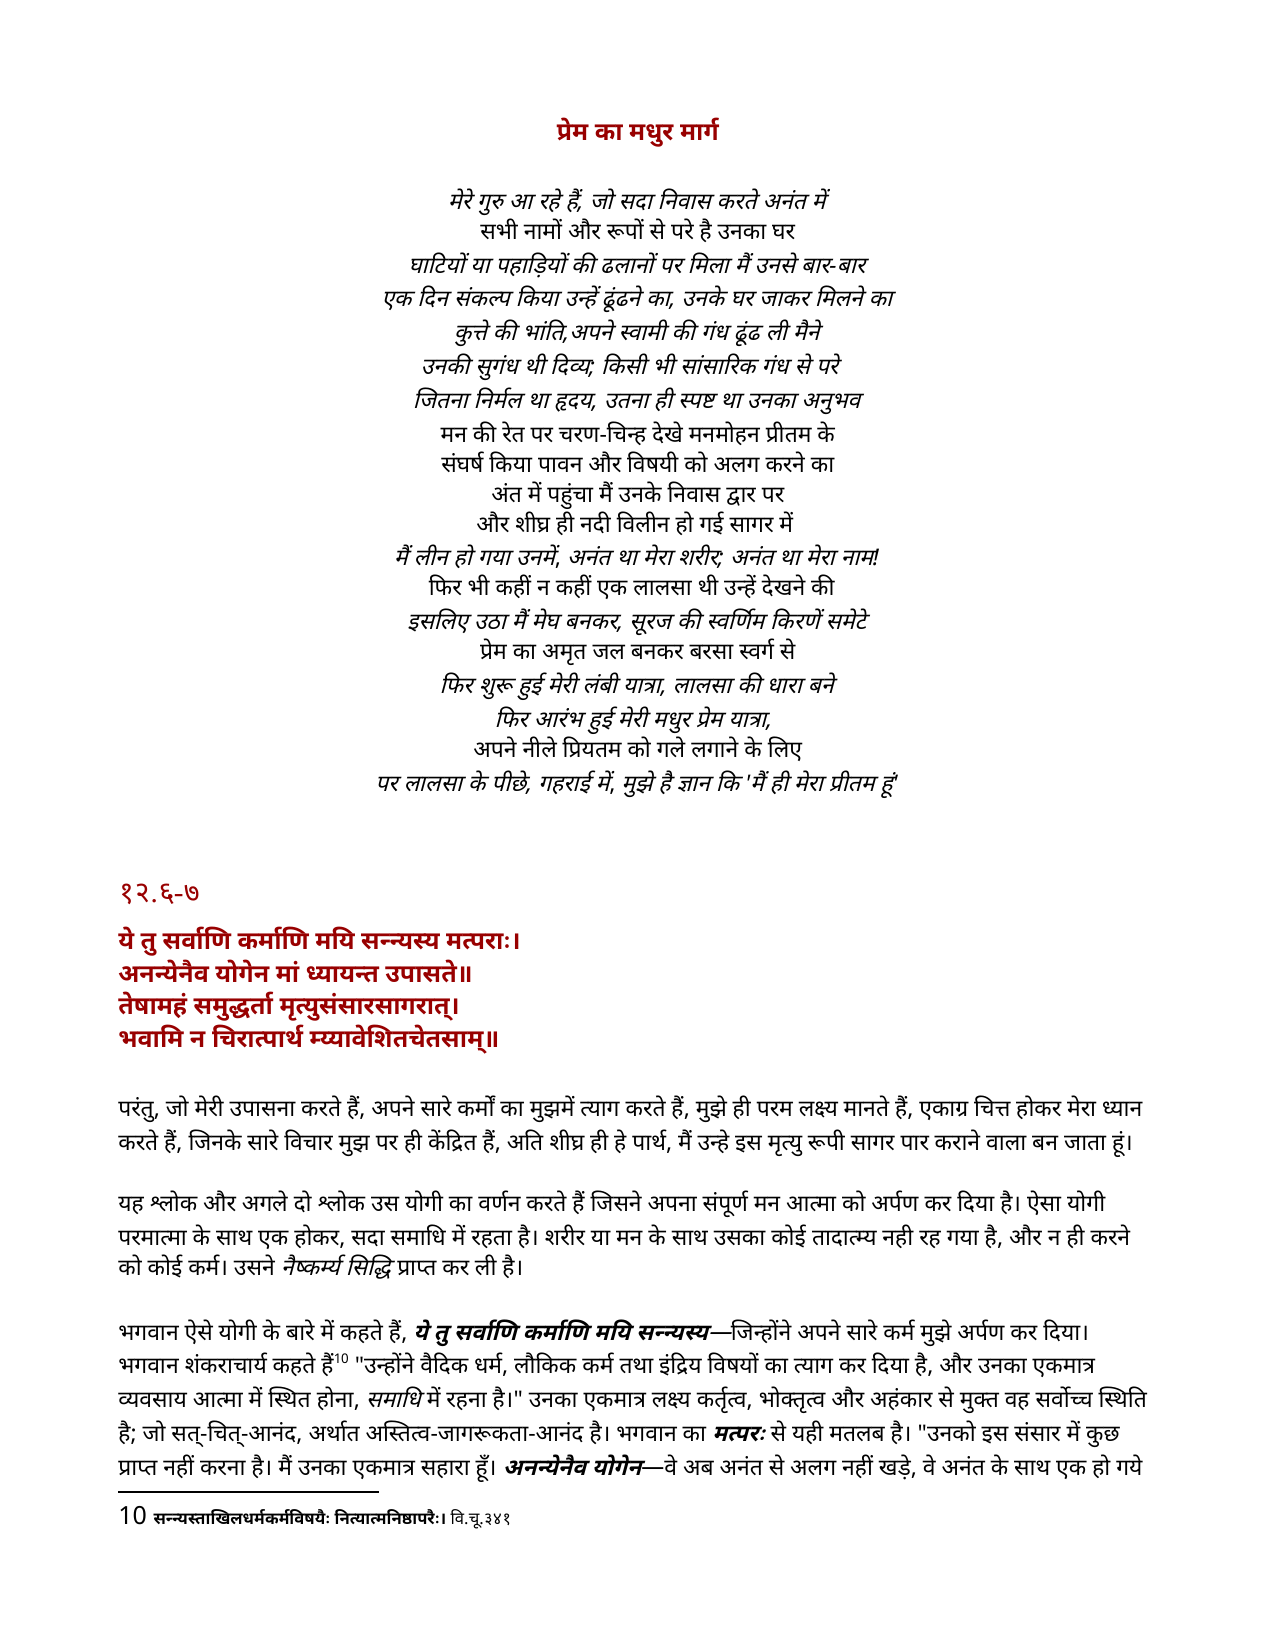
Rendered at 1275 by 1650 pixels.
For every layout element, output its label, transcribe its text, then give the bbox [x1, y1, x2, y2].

text मैं लीन हो गया उनमें, अनंत था मेरा शरीर; अनंत था मेरा नाम! [118, 541, 1157, 575]
text फिर आरंभ हुई मेरी मधुर प्रेम यात्रा, [118, 703, 1157, 737]
text अनन्येनैव योगेन मां ध्यायन्त उपासते॥ [118, 960, 1157, 992]
text मेरे गुरु आ रहे हैं, जो सदा निवास करते अनंत में [118, 185, 1157, 219]
text भगवान शंकराचार्य कहते हैं "उन्होंने वैदिक धर्म, लौकिक कर्म तथा इंद्रिय विषयों का त्याग कर दिया है, और उनका एकमात्र व्यवसाय आत्मा में स्थित होना, समाधि में रहना है।" उनका एकमात्र लक्ष्य कर्तृत्व, भोक्तृत्व और अहंकार से मुक्त वह सर्वोच्च स्थिति है; जो सत्-चित्-आनंद, अर्थात अस्तित्व-जागरूकता-आनंद है। भगवान का मत्परः से यही मतलब है। "उनको इस संसार में कुछ प्राप्त नहीं करना है। मैं उनका एकमात्र सहारा हूँ। अनन्येनैव योगेन—वे अब अनंत से अलग नहीं खड़े, वे अनंत के साथ एक हो गये [118, 1349, 1157, 1485]
text मन की रेत पर चरण-चिन्ह देखे मनमोहन प्रीतम के [118, 418, 1157, 452]
text फिर शुरू हुई मेरी लंबी यात्रा, लालसा की धारा बने [118, 669, 1157, 703]
text सभी नामों और रूपों से परे है उनका घर [118, 219, 1157, 248]
text तेषामहं समुद्धर्ता मृत्युसंसारसागरात्। [118, 992, 1157, 1025]
text फिर भी कहीं न कहीं एक लालसा थी उन्हें देखने की [118, 575, 1157, 605]
text परंतु, जो मेरी उपासना करते हैं, अपने सारे कर्मों का मुझमें त्याग करते हैं, मुझे ही परम लक्ष्य मानते हैं, एकाग्र चित्त होकर मेरा ध्यान करते हैं, जिनके सारे विचार मुझ पर ही केंद्रित हैं, अति शीघ्र ही हे पार्थ, मैं उन्हे इस मृत्यु रूपी सागर पार कराने वाला बन जाता हूं। [118, 1092, 1157, 1159]
text उनकी सुगंध थी दिव्य; किसी भी सांसारिक गंध से परे [118, 350, 1157, 384]
text संघर्ष किया पावन और विषयी को अलग करने का [118, 452, 1157, 482]
text प्रेम का अमृत जल बनकर बरसा स्वर्ग से [118, 639, 1157, 669]
text एक दिन संकल्प किया उन्हें ढूंढने का, उनके घर जाकर मिलने का [118, 282, 1157, 316]
text भवामि न चिरात्पार्थ म्य्यावेशितचेतसाम्॥ [118, 1025, 1157, 1058]
text भगवान ऐसे योगी के बारे में कहते हैं, ये तु सर्वाणि कर्माणि मयि सन्न्यस्य—जिन्होंने अपने सारे कर्म मुझे अर्पण कर दिया। [118, 1316, 1157, 1349]
text कुत्ते की भांति,अपने स्वामी की गंध ढूंढ ली मैने [118, 316, 1157, 350]
text अंत में पहुंचा मैं उनके निवास द्वार पर [118, 482, 1157, 511]
text और शीघ्र ही नदी विलीन हो गई सागर में [118, 511, 1157, 541]
text अपने नीले प्रियतम को गले लगाने के लिए [118, 737, 1157, 766]
text प्रेम का मधुर मार्ग [118, 118, 1157, 151]
text इसलिए उठा मैं मेघ बनकर, सूरज की स्वर्णिम किरणें समेटे [118, 605, 1157, 639]
text पर लालसा के पीछे, गहराई में, मुझे है ज्ञान कि 'मैं ही मेरा प्रीतम हूं' [118, 766, 1157, 800]
text जितना निर्मल था हृदय, उतना ही स्पष्ट था उनका अनुभव [118, 384, 1157, 418]
subtitle १२.६-७ [118, 876, 1157, 915]
text घाटियों या पहाड़ियों की ढलानों पर मिला मैं उनसे बार-बार [118, 248, 1157, 282]
text यह श्लोक और अगले दो श्लोक उस योगी का वर्णन करते हैं जिसने अपना संपूर्ण मन आत्मा को अर्पण कर दिया है। ऐसा योगी परमात्मा के साथ एक होकर, सदा समाधि में रहता है। शरीर या मन के साथ उसका कोई तादात्म्य नही रह गया है, और न ही करने को कोई कर्म। उसने नैष्कर्म्य सिद्धि प्राप्त कर ली है। [118, 1191, 1157, 1284]
text ये तु सर्वाणि कर्माणि मयि सन्न्यस्य मत्पराः। [118, 927, 1157, 960]
text सन्न्यस्ताखिलधर्मकर्मविषयैः नित्यात्मनिष्ठापरैः। वि.चू.३४१ [118, 1498, 1157, 1532]
